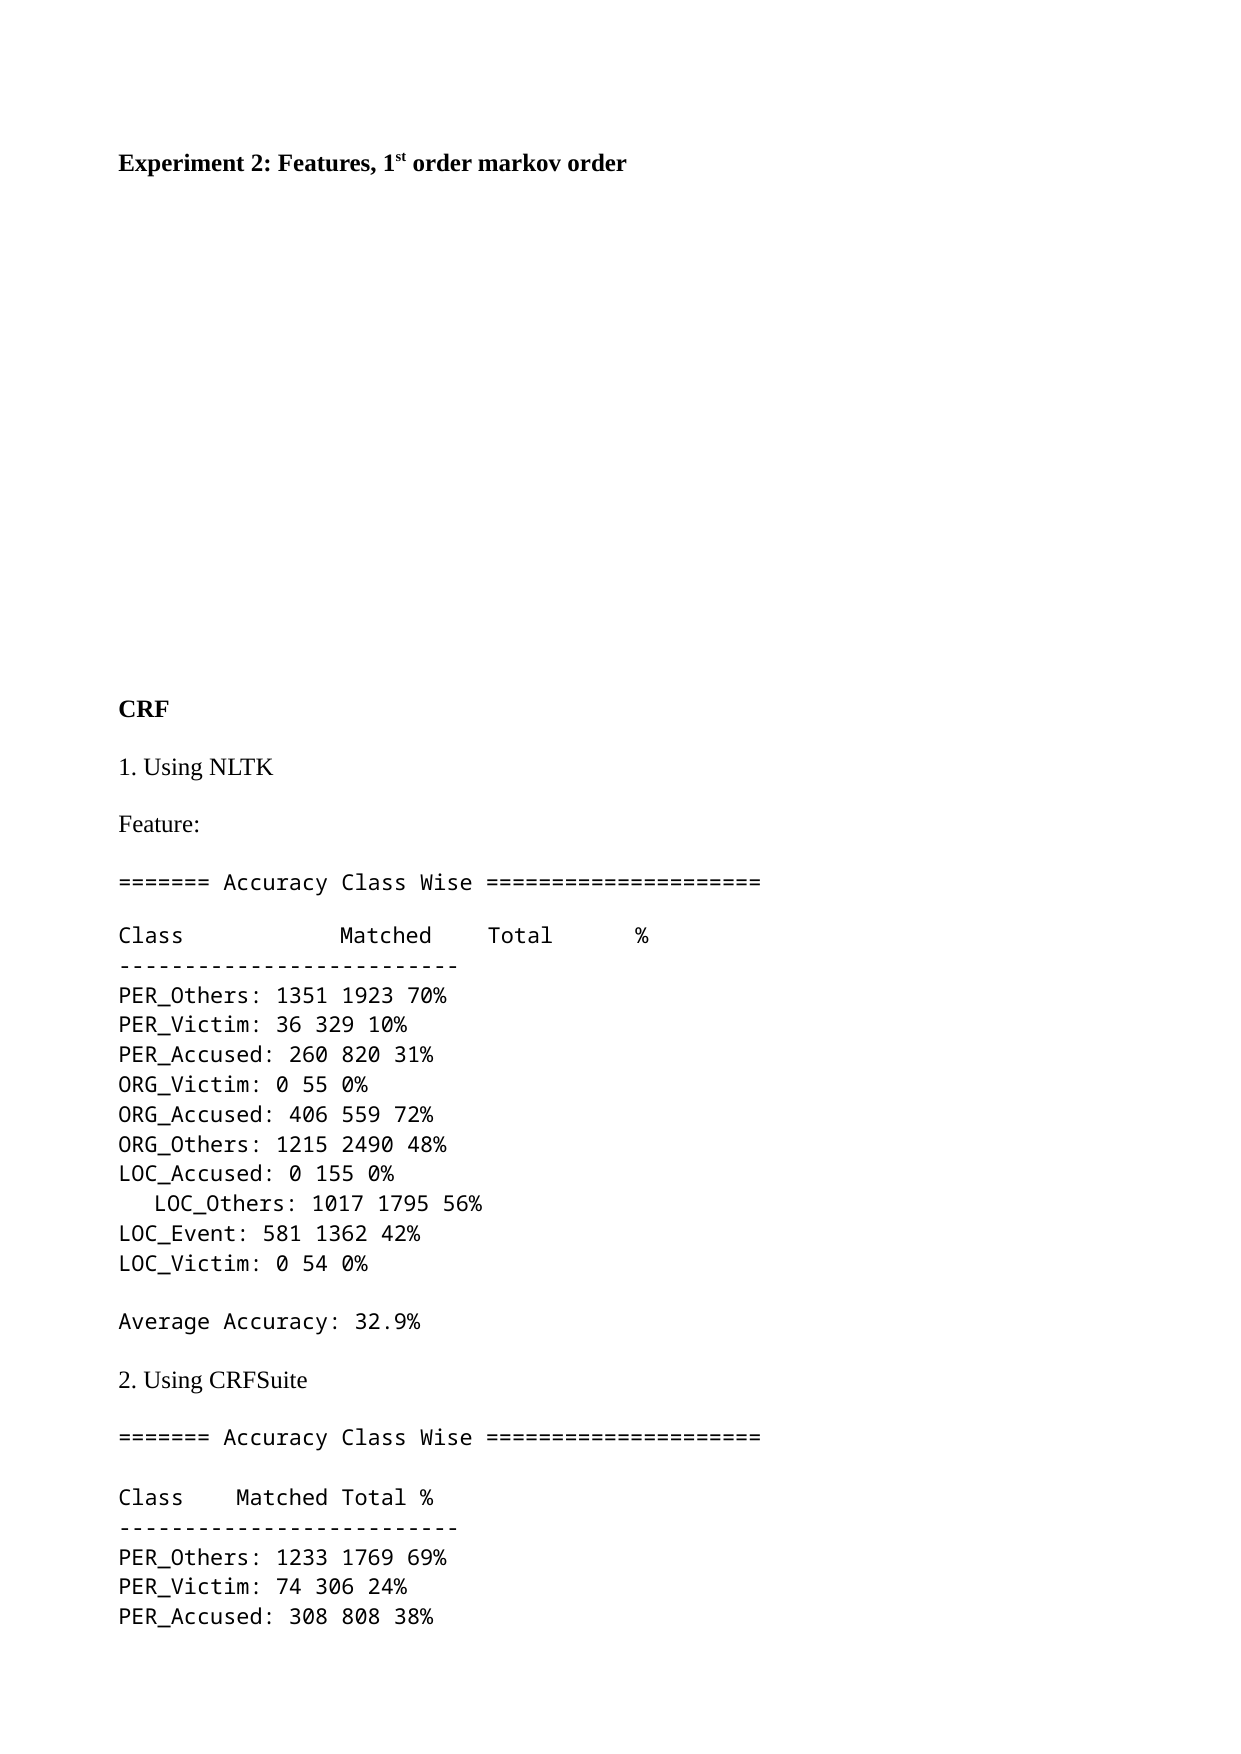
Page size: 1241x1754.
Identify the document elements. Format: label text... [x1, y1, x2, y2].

text ORG_Victim: 0 55 0% [118, 1069, 1122, 1099]
text LOC_Others: 1017 1795 56% [118, 1188, 1122, 1218]
text PER_Victim: 74 306 24% [118, 1571, 1122, 1601]
text Feature: [118, 809, 1122, 838]
text CRF [118, 694, 1122, 723]
text Average Accuracy: 32.9% [118, 1306, 1122, 1336]
text 1. Using NLTK [118, 752, 1122, 780]
text LOC_Accused: 0 155 0% [118, 1158, 1122, 1188]
text LOC_Victim: 0 54 0% [118, 1248, 1122, 1278]
text -------------------------- [118, 1512, 1122, 1542]
text -------------------------- [118, 950, 1122, 980]
text ======= Accuracy Class Wise ===================== [118, 1422, 1122, 1452]
text PER_Others: 1351 1923 70% [118, 980, 1122, 1009]
text ======= Accuracy Class Wise ===================== [118, 867, 1122, 896]
text Experiment 2: Features, 1st order markov order [118, 148, 1122, 177]
text LOC_Event: 581 1362 42% [118, 1218, 1122, 1248]
text Class Matched Total % [118, 920, 1122, 950]
text PER_Others: 1233 1769 69% [118, 1542, 1122, 1571]
text Class Matched Total % [118, 1482, 1122, 1512]
text ORG_Accused: 406 559 72% [118, 1099, 1122, 1129]
text PER_Accused: 260 820 31% [118, 1039, 1122, 1069]
text 2. Using CRFSuite [118, 1365, 1122, 1394]
text PER_Victim: 36 329 10% [118, 1009, 1122, 1039]
text ORG_Others: 1215 2490 48% [118, 1129, 1122, 1158]
text PER_Accused: 308 808 38% [118, 1601, 1122, 1631]
